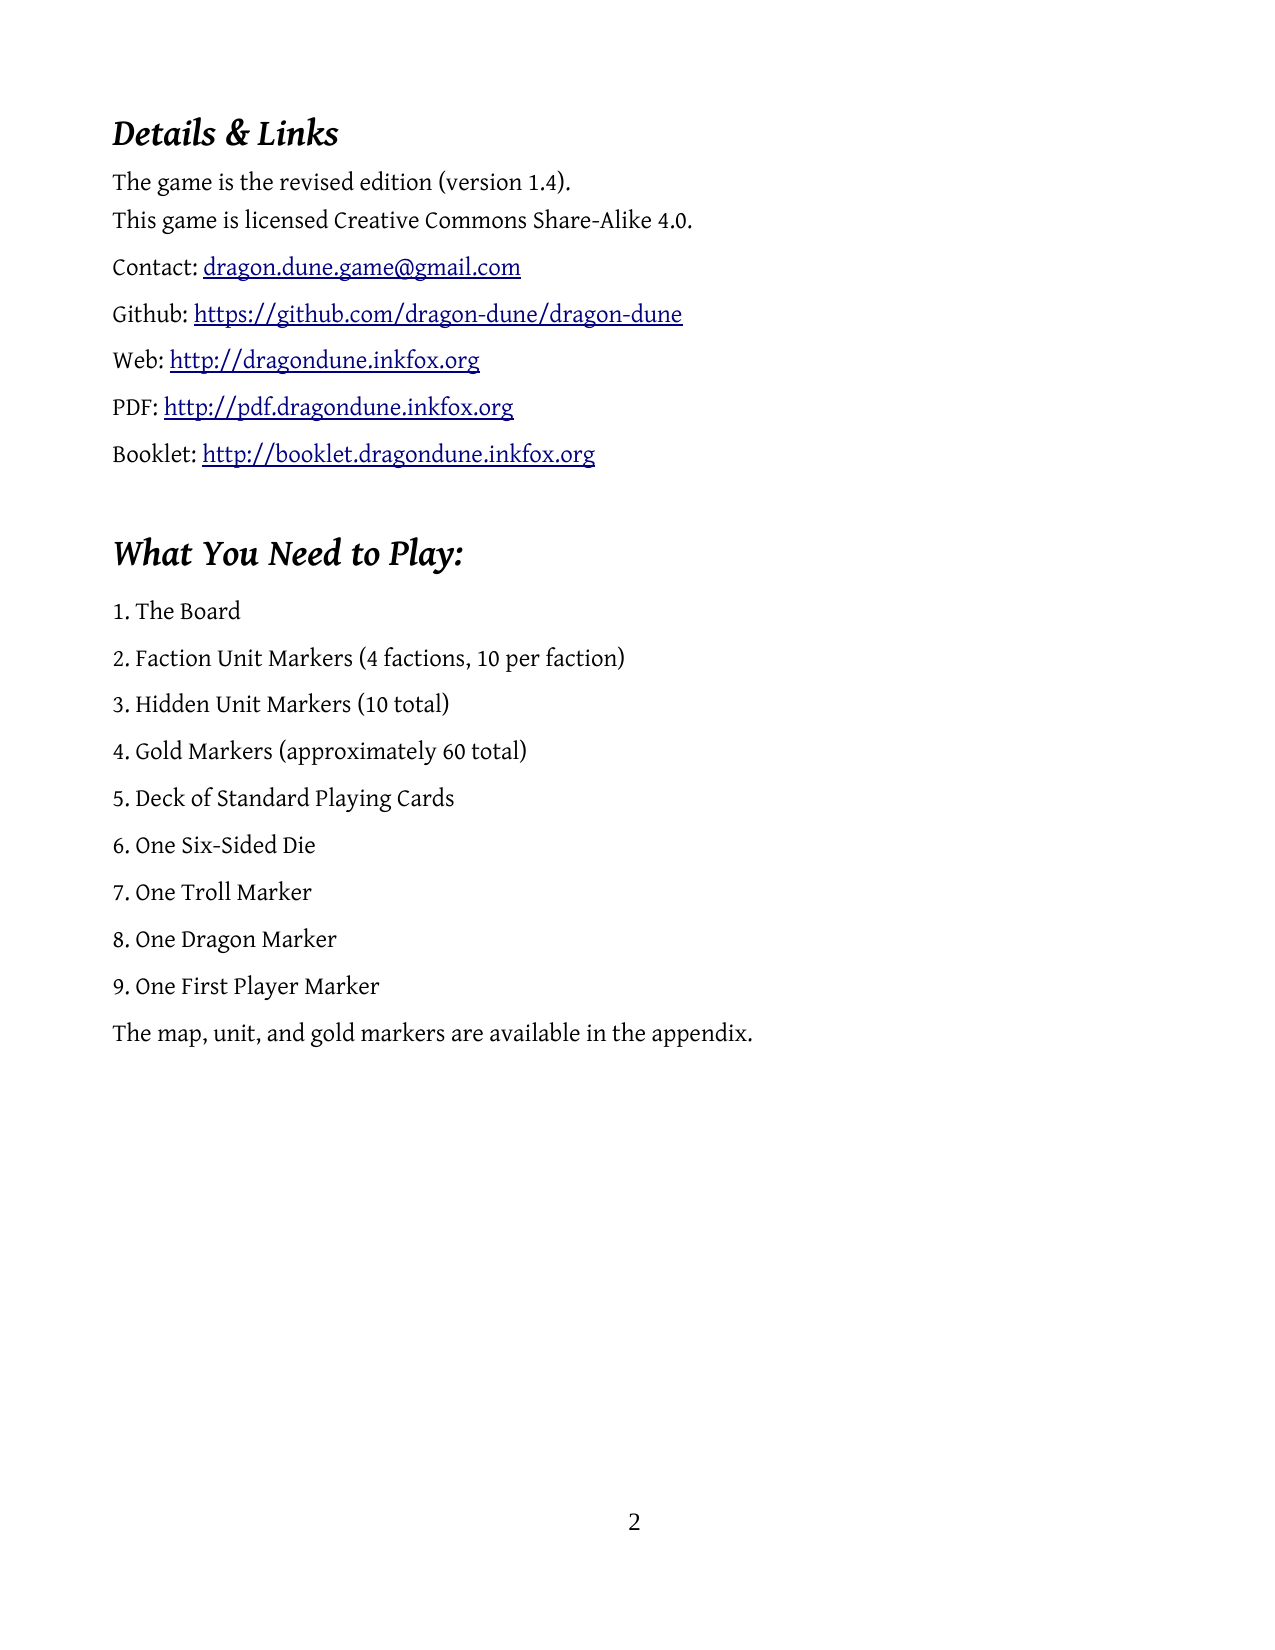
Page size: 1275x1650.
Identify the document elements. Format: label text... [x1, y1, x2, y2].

text 5. Deck of Standard Playing Cards [112, 785, 1162, 814]
text Github: https://github.com/dragon-dune/dragon-dune [112, 300, 1162, 329]
text PDF: http://pdf.dragondune.inkfox.org [112, 394, 1162, 423]
text The map, unit, and gold markers are available in the appendix. [112, 1019, 1162, 1048]
text 7. One Troll Marker [112, 878, 1162, 907]
text 4. Gold Markers (approximately 60 total) [112, 738, 1162, 767]
subtitle What You Need to Play: [112, 532, 1162, 576]
text The game is the revised edition (version 1.4). [112, 168, 1162, 197]
text 9. One First Player Marker [112, 972, 1162, 1001]
text Booklet: http://booklet.dragondune.inkfox.org [112, 441, 1162, 498]
text 8. One Dragon Marker [112, 925, 1162, 954]
subtitle Details & Links [112, 112, 1162, 156]
text 2. Faction Unit Markers (4 factions, 10 per faction) [112, 644, 1162, 673]
text 6. One Six-Sided Die [112, 832, 1162, 861]
text Contact: dragon.dune.game@gmail.com [112, 253, 1162, 282]
text 3. Hidden Unit Markers (10 total) [112, 691, 1162, 720]
text This game is licensed Creative Commons Share-Alike 4.0. [112, 206, 1162, 235]
text 1. The Board [112, 597, 1162, 626]
text Web: http://dragondune.inkfox.org [112, 347, 1162, 376]
